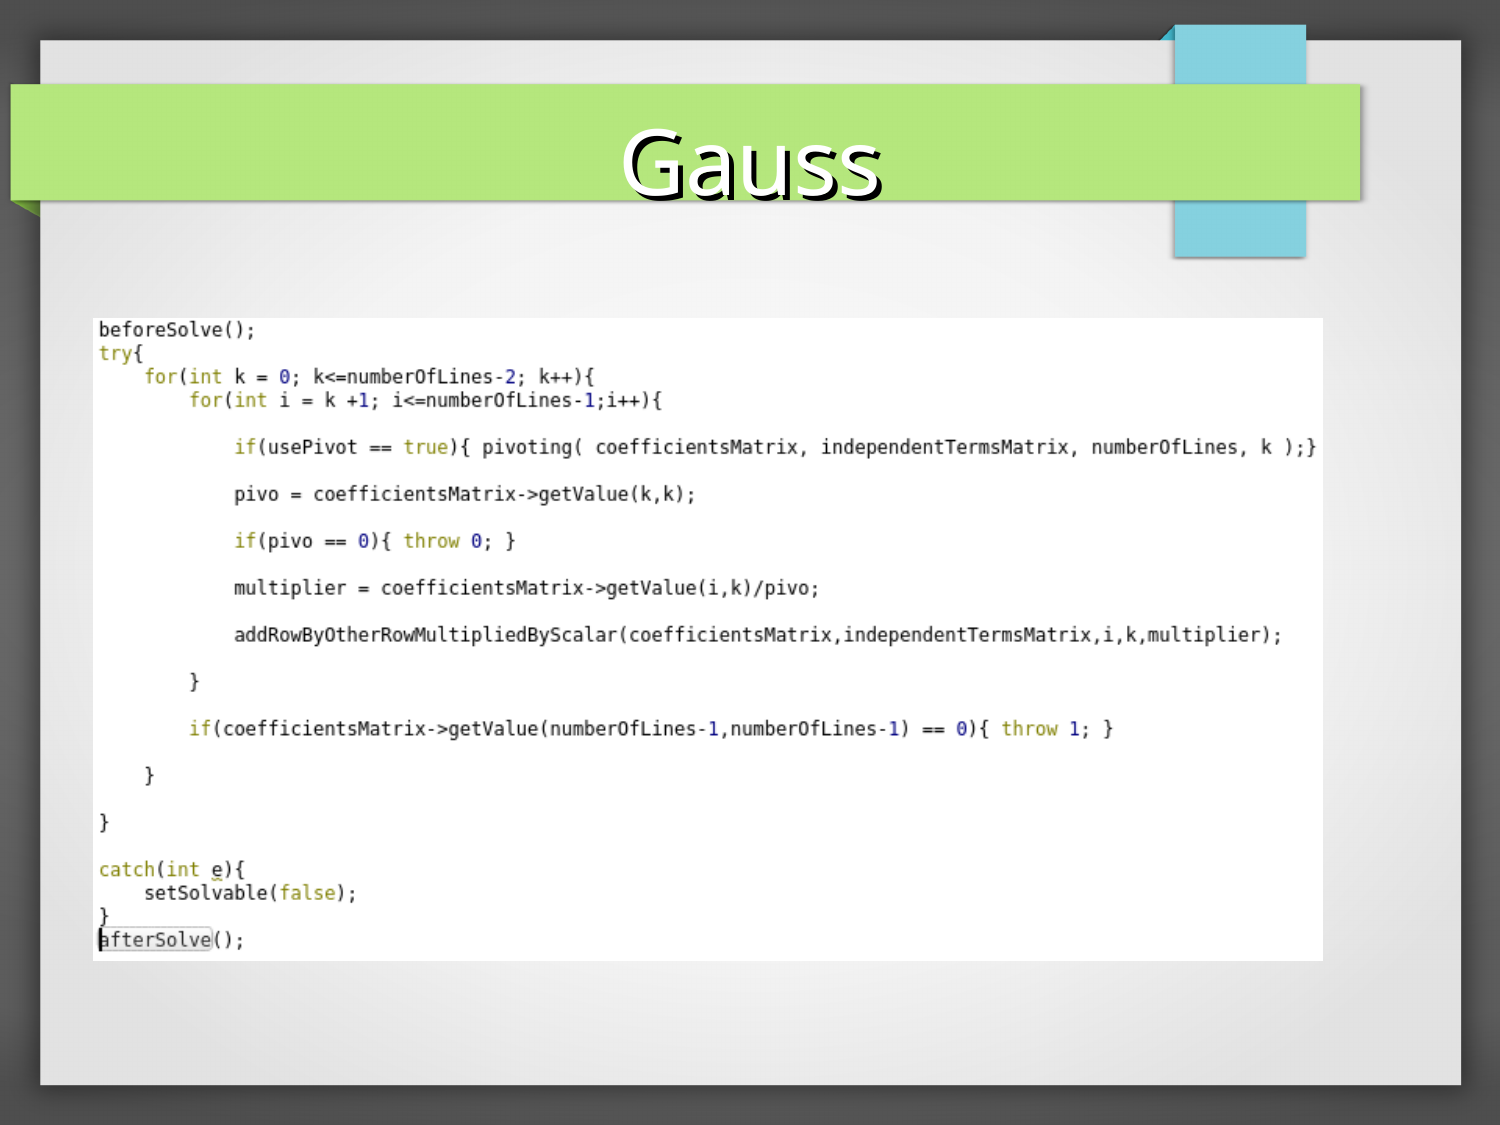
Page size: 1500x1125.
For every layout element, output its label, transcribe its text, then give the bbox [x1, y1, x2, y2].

title Gauss [75, 55, 1425, 261]
picture [0, 0, 1500, 1125]
